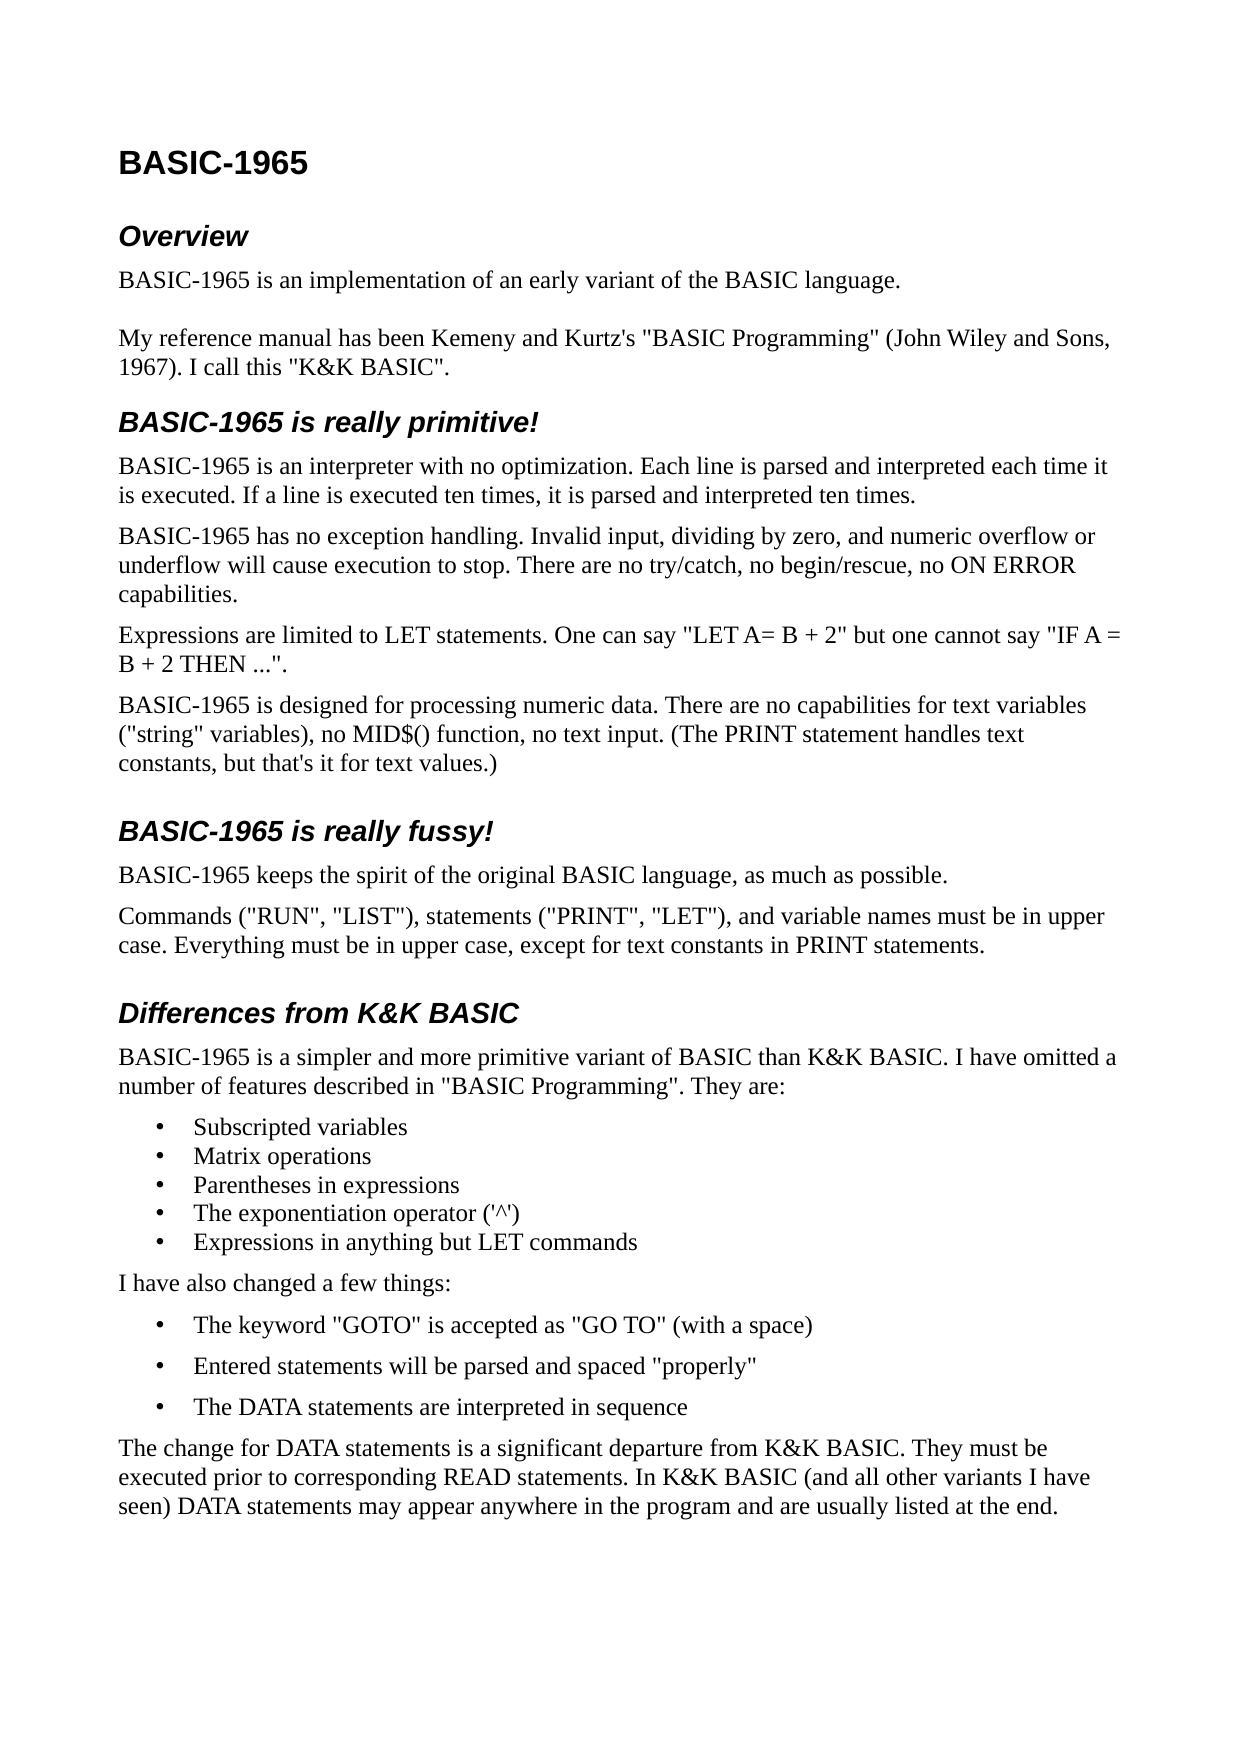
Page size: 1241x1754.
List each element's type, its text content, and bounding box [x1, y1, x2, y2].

subtitle BASIC-1965 [118, 143, 1122, 182]
list Expressions in anything but LET commands [156, 1227, 1122, 1256]
list Parentheses in expressions [156, 1170, 1122, 1198]
text BASIC-1965 keeps the spirit of the original BASIC language, as much as possible. [118, 860, 1122, 889]
text Commands ("RUN", "LIST"), statements ("PRINT", "LET"), and variable names must be in upper case. Everything must be in upper case, except for text constants in PRINT statements. [118, 901, 1122, 959]
text The change for DATA statements is a significant departure from K&K BASIC. They must be executed prior to corresponding READ statements. In K&K BASIC (and all other variants I have seen) DATA statements may appear anywhere in the program and are usually listed at the end. [118, 1433, 1122, 1520]
text BASIC-1965 is a simpler and more primitive variant of BASIC than K&K BASIC. I have omitted a number of features described in "BASIC Programming". They are: [118, 1042, 1122, 1100]
text BASIC-1965 is an implementation of an early variant of the BASIC language. [118, 265, 1122, 294]
list Matrix operations [156, 1141, 1122, 1170]
subtitle Overview [118, 219, 1122, 253]
text I have also changed a few things: [118, 1268, 1122, 1297]
text BASIC-1965 is designed for processing numeric data. There are no capabilities for text variables ("string" variables), no MID$() function, no text input. (The PRINT statement handles text constants, but that's it for text values.) [118, 690, 1122, 776]
text My reference manual has been Kemeny and Kurtz's "BASIC Programming" (John Wiley and Sons, 1967). I call this "K&K BASIC". [118, 323, 1122, 380]
subtitle Differences from K&K BASIC [118, 996, 1122, 1030]
text Expressions are limited to LET statements. One can say "LET A= B + 2" but one cannot say "IF A = B + 2 THEN ...". [118, 620, 1122, 678]
list The DATA statements are interpreted in sequence [156, 1392, 1122, 1421]
list The keyword "GOTO" is accepted as "GO TO" (with a space) [156, 1310, 1122, 1338]
subtitle BASIC-1965 is really primitive! [118, 405, 1122, 439]
list The exponentiation operator ('^') [156, 1198, 1122, 1227]
list Entered statements will be parsed and spaced "properly" [156, 1351, 1122, 1380]
text BASIC-1965 is an interpreter with no optimization. Each line is parsed and interpreted each time it is executed. If a line is executed ten times, it is parsed and interpreted ten times. [118, 451, 1122, 509]
list Subscripted variables [156, 1112, 1122, 1141]
subtitle BASIC-1965 is really fussy! [118, 814, 1122, 847]
text BASIC-1965 has no exception handling. Invalid input, dividing by zero, and numeric overflow or underflow will cause execution to stop. There are no try/catch, no begin/rescue, no ON ERROR capabilities. [118, 521, 1122, 608]
